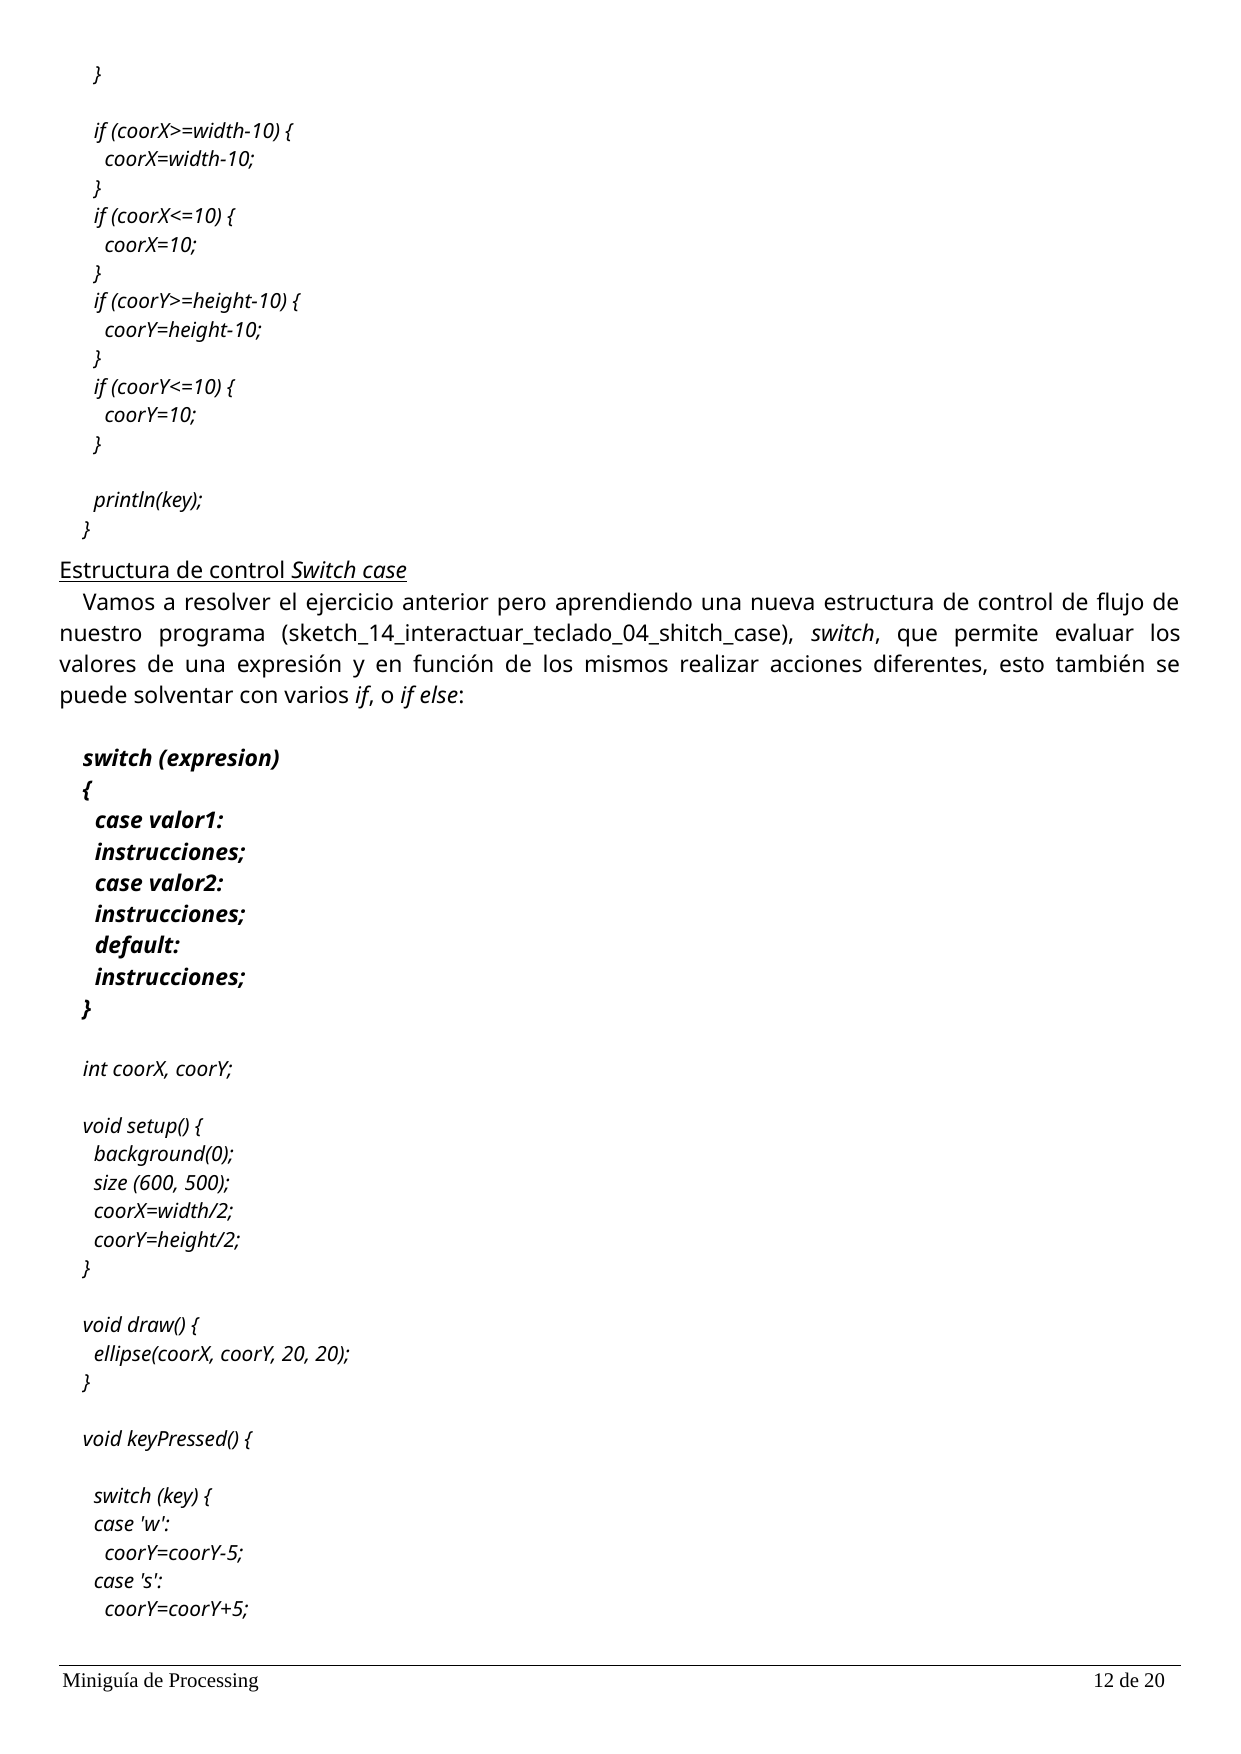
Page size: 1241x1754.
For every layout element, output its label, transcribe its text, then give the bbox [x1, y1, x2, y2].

text instrucciones; [59, 836, 1181, 867]
text } [59, 173, 1181, 201]
text background(0); [59, 1139, 1181, 1168]
text if (coorX<=10) { [59, 201, 1181, 230]
text } [59, 258, 1181, 287]
text coorX=width-10; [59, 144, 1181, 173]
text if (coorX>=width-10) { [59, 116, 1181, 144]
text } [59, 1367, 1181, 1396]
text } [59, 1253, 1181, 1282]
text coorY=coorY-5; [59, 1538, 1181, 1566]
text coorX=10; [59, 230, 1181, 258]
text coorY=10; [59, 400, 1181, 429]
text switch (key) { [59, 1481, 1181, 1509]
text ellipse(coorX, coorY, 20, 20); [59, 1339, 1181, 1367]
text Vamos a resolver el ejercicio anterior pero aprendiendo una nueva estructura de control de flujo de nuestro programa (sketch_14_interactuar_teclado_04_shitch_case), switch, que permite evaluar los valores de una expresión y en función de los mismos realizar acciones diferentes, esto también se puede solventar con varios if, o if else: [59, 586, 1181, 711]
text case valor1: [59, 804, 1181, 836]
text if (coorY>=height-10) { [59, 287, 1181, 315]
text switch (expresion) [59, 742, 1181, 773]
text println(key); [59, 486, 1181, 514]
text void setup() { [59, 1111, 1181, 1139]
text coorY=coorY+5; [59, 1594, 1181, 1623]
text case 'w': [59, 1509, 1181, 1538]
text } [59, 343, 1181, 372]
text case valor2: [59, 867, 1181, 898]
text coorY=height-10; [59, 315, 1181, 343]
text size (600, 500); [59, 1168, 1181, 1196]
text instrucciones; [59, 898, 1181, 929]
text void keyPressed() { [59, 1424, 1181, 1452]
text } [59, 992, 1181, 1023]
text void draw() { [59, 1310, 1181, 1339]
text Estructura de control Switch case [59, 554, 1181, 586]
text int coorX, coorY; [59, 1054, 1181, 1083]
text if (coorY<=10) { [59, 372, 1181, 400]
text coorX=width/2; [59, 1196, 1181, 1225]
text case 's': [59, 1566, 1181, 1594]
text { [59, 773, 1181, 804]
text } [59, 514, 1181, 542]
text coorY=height/2; [59, 1225, 1181, 1253]
text default: [59, 929, 1181, 961]
text } [59, 59, 1181, 87]
text } [59, 429, 1181, 457]
text instrucciones; [59, 961, 1181, 992]
